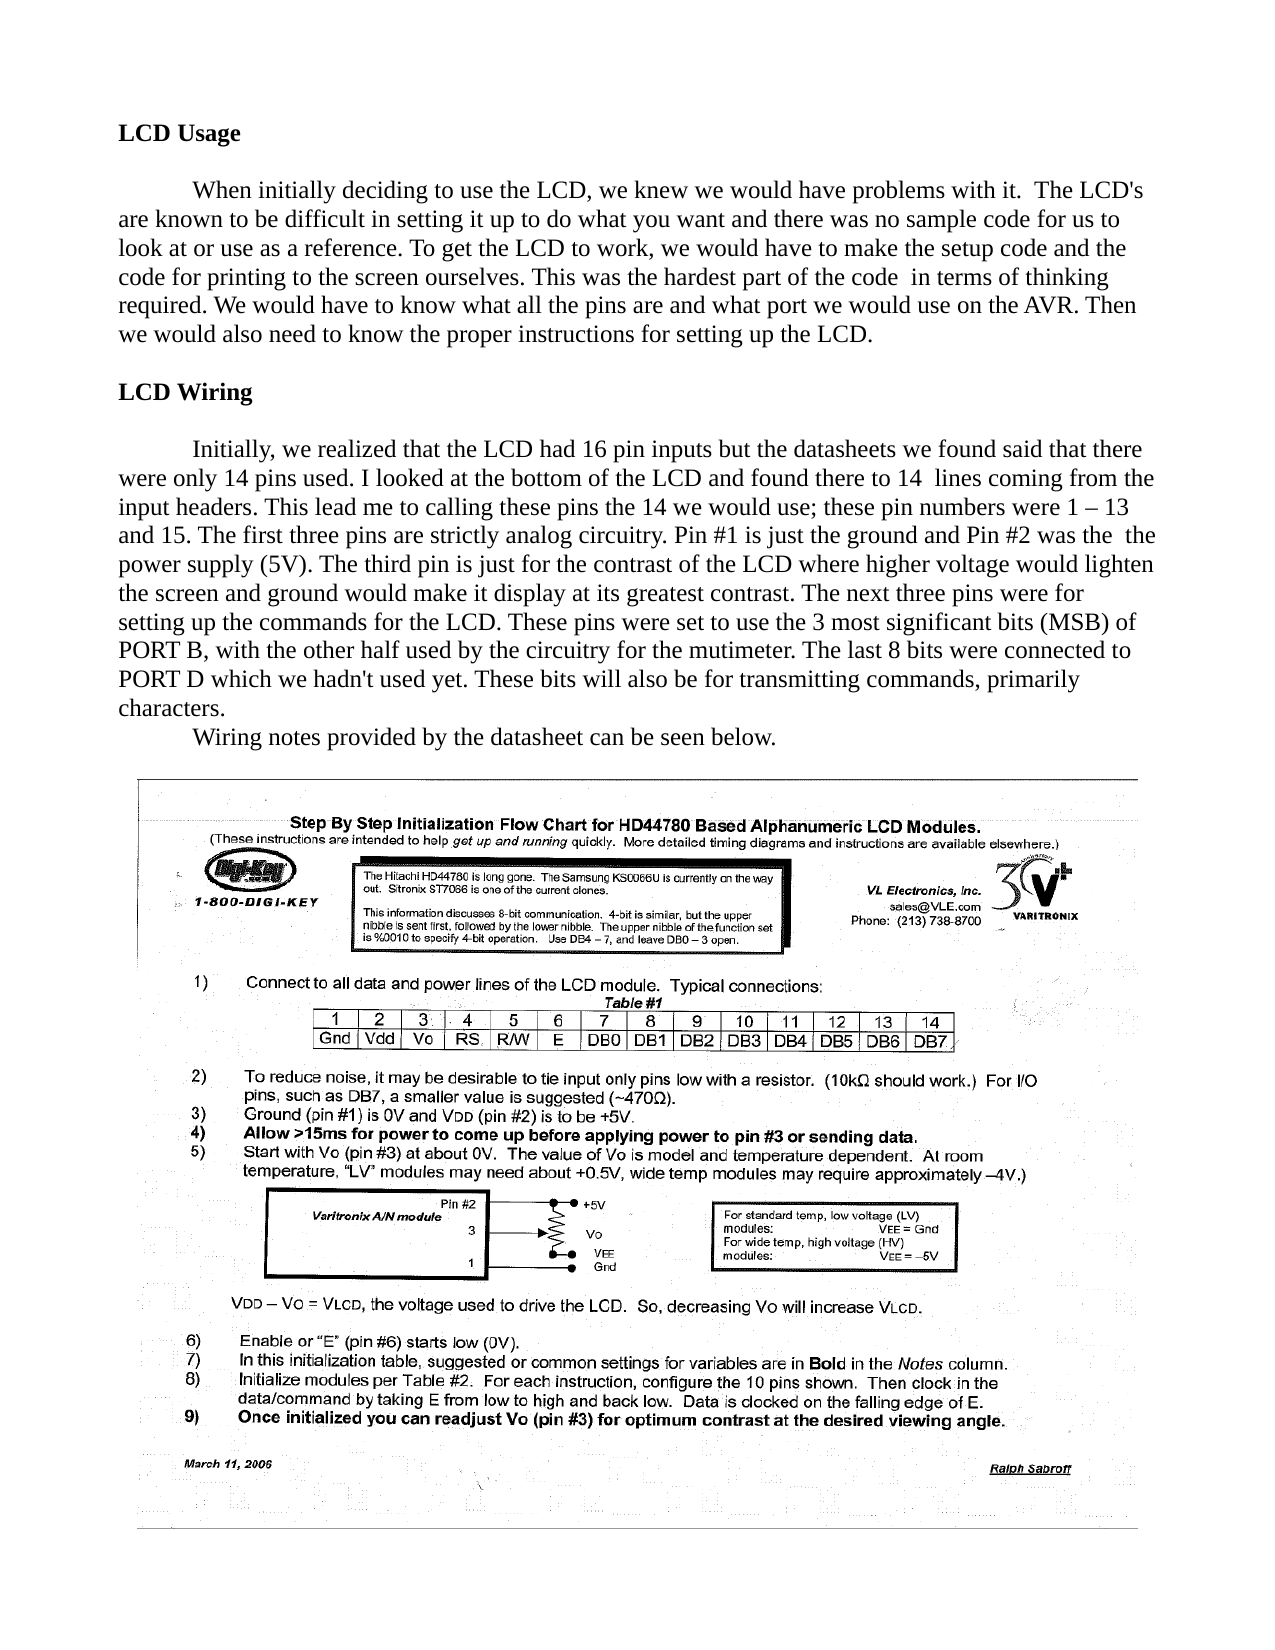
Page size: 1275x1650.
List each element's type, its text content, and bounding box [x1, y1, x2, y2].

text Wiring notes provided by the datasheet can be seen below. [118, 722, 1157, 751]
text When initially deciding to use the LCD, we knew we would have problems with it. The LCD's are known to be difficult in setting it up to do what you want and there was no sample code for us to look at or use as a reference. To get the LCD to work, we would have to make the setup code and the code for printing to the screen ourselves. This was the hardest part of the code in terms of thinking required. We would have to know what all the pins are and what port we would use on the AVR. Then we would also need to know the proper instructions for setting up the LCD. [118, 176, 1157, 348]
text Initially, we realized that the LCD had 16 pin inputs but the datasheets we found said that there were only 14 pins used. I looked at the bottom of the LCD and found there to 14 lines coming from the input headers. This lead me to calling these pins the 14 we would use; these pin numbers were 1 – 13 and 15. The first three pins are strictly analog circuitry. Pin #1 is just the ground and Pin #2 was the the power supply (5V). The third pin is just for the contrast of the LCD where higher voltage would lighten the screen and ground would make it display at its greatest contrast. The next three pins were for setting up the commands for the LCD. These pins were set to use the 3 most significant bits (MSB) of PORT B, with the other half used by the circuitry for the mutimeter. The last 8 bits were connected to PORT D which we hadn't used yet. These bits will also be for transmitting commands, primarily characters. [118, 434, 1157, 722]
picture [137, 779, 1138, 1529]
text LCD Usage [118, 118, 1157, 147]
text LCD Wiring [118, 377, 1157, 406]
